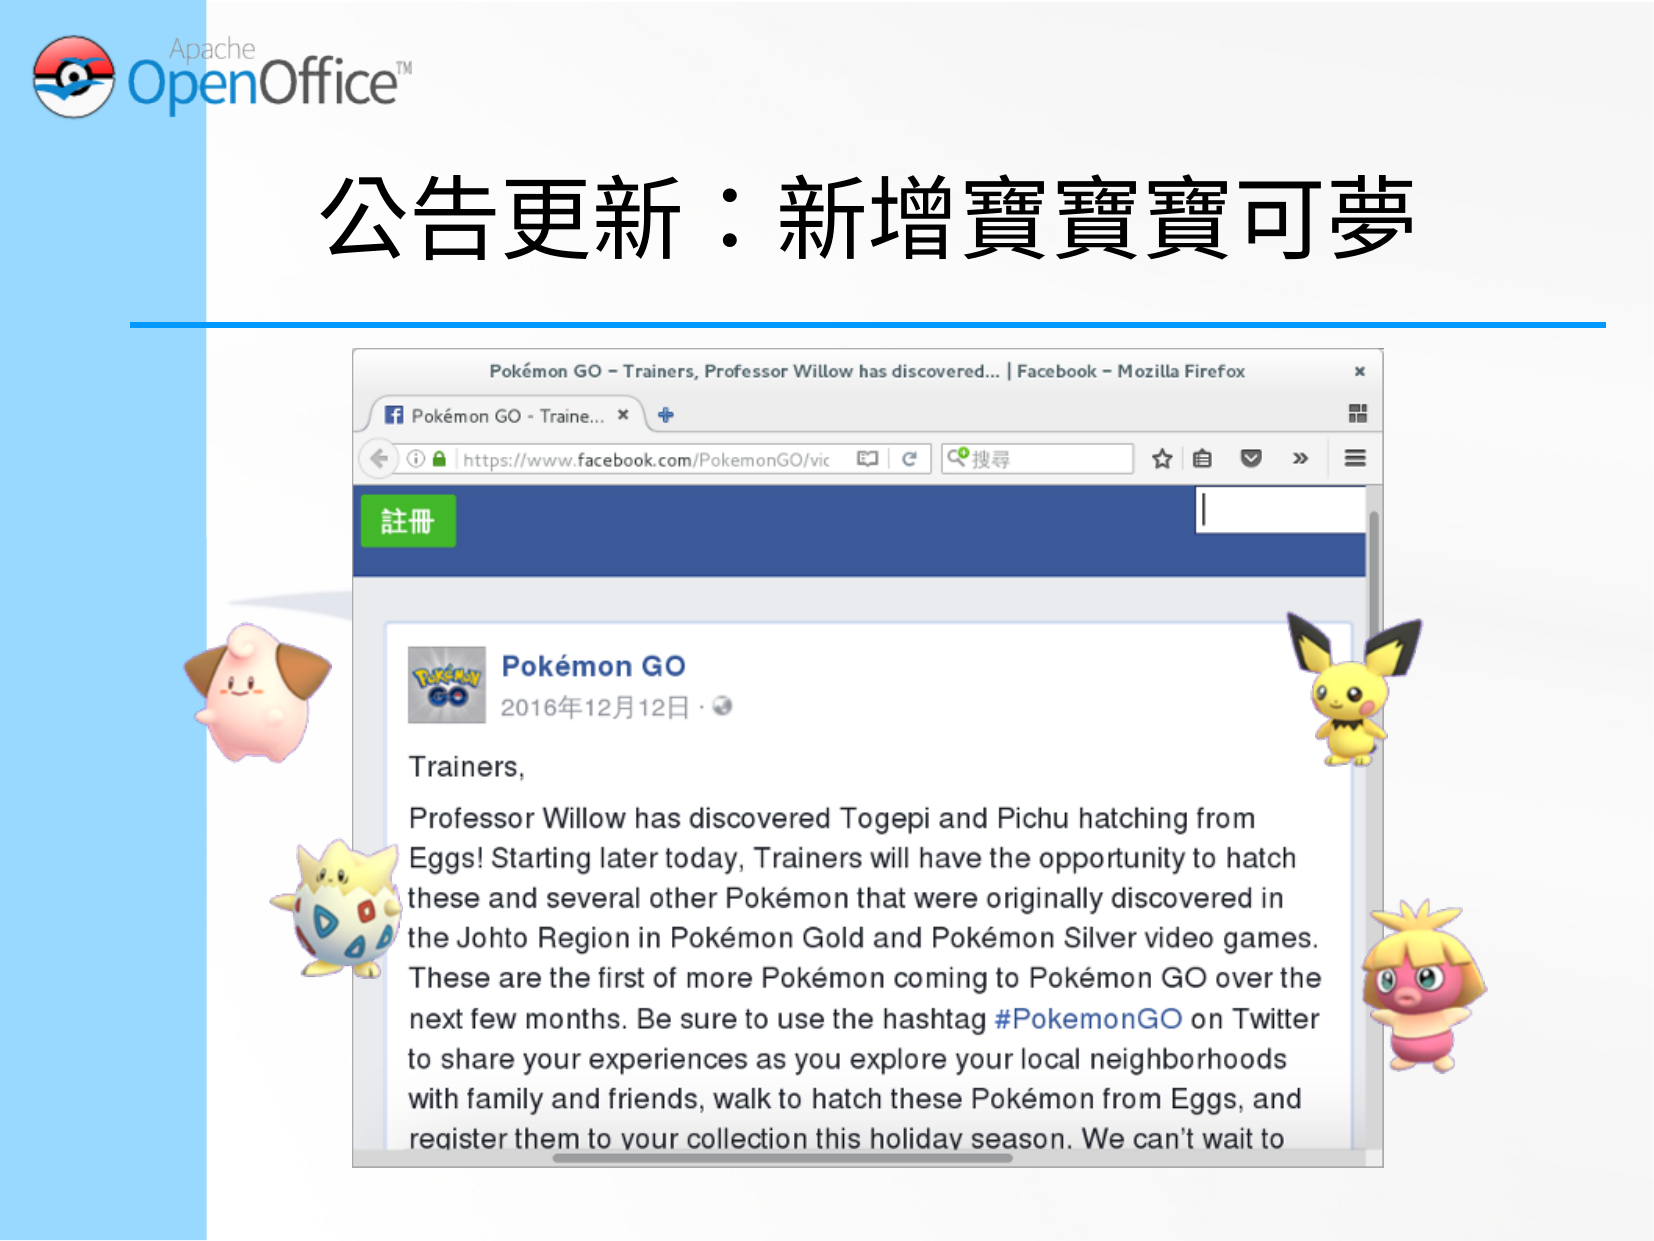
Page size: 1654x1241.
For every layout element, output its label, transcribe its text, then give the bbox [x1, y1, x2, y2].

picture [31, 2, 1654, 1241]
title 公告更新：新增寶寶寶可夢 [165, 108, 1571, 316]
